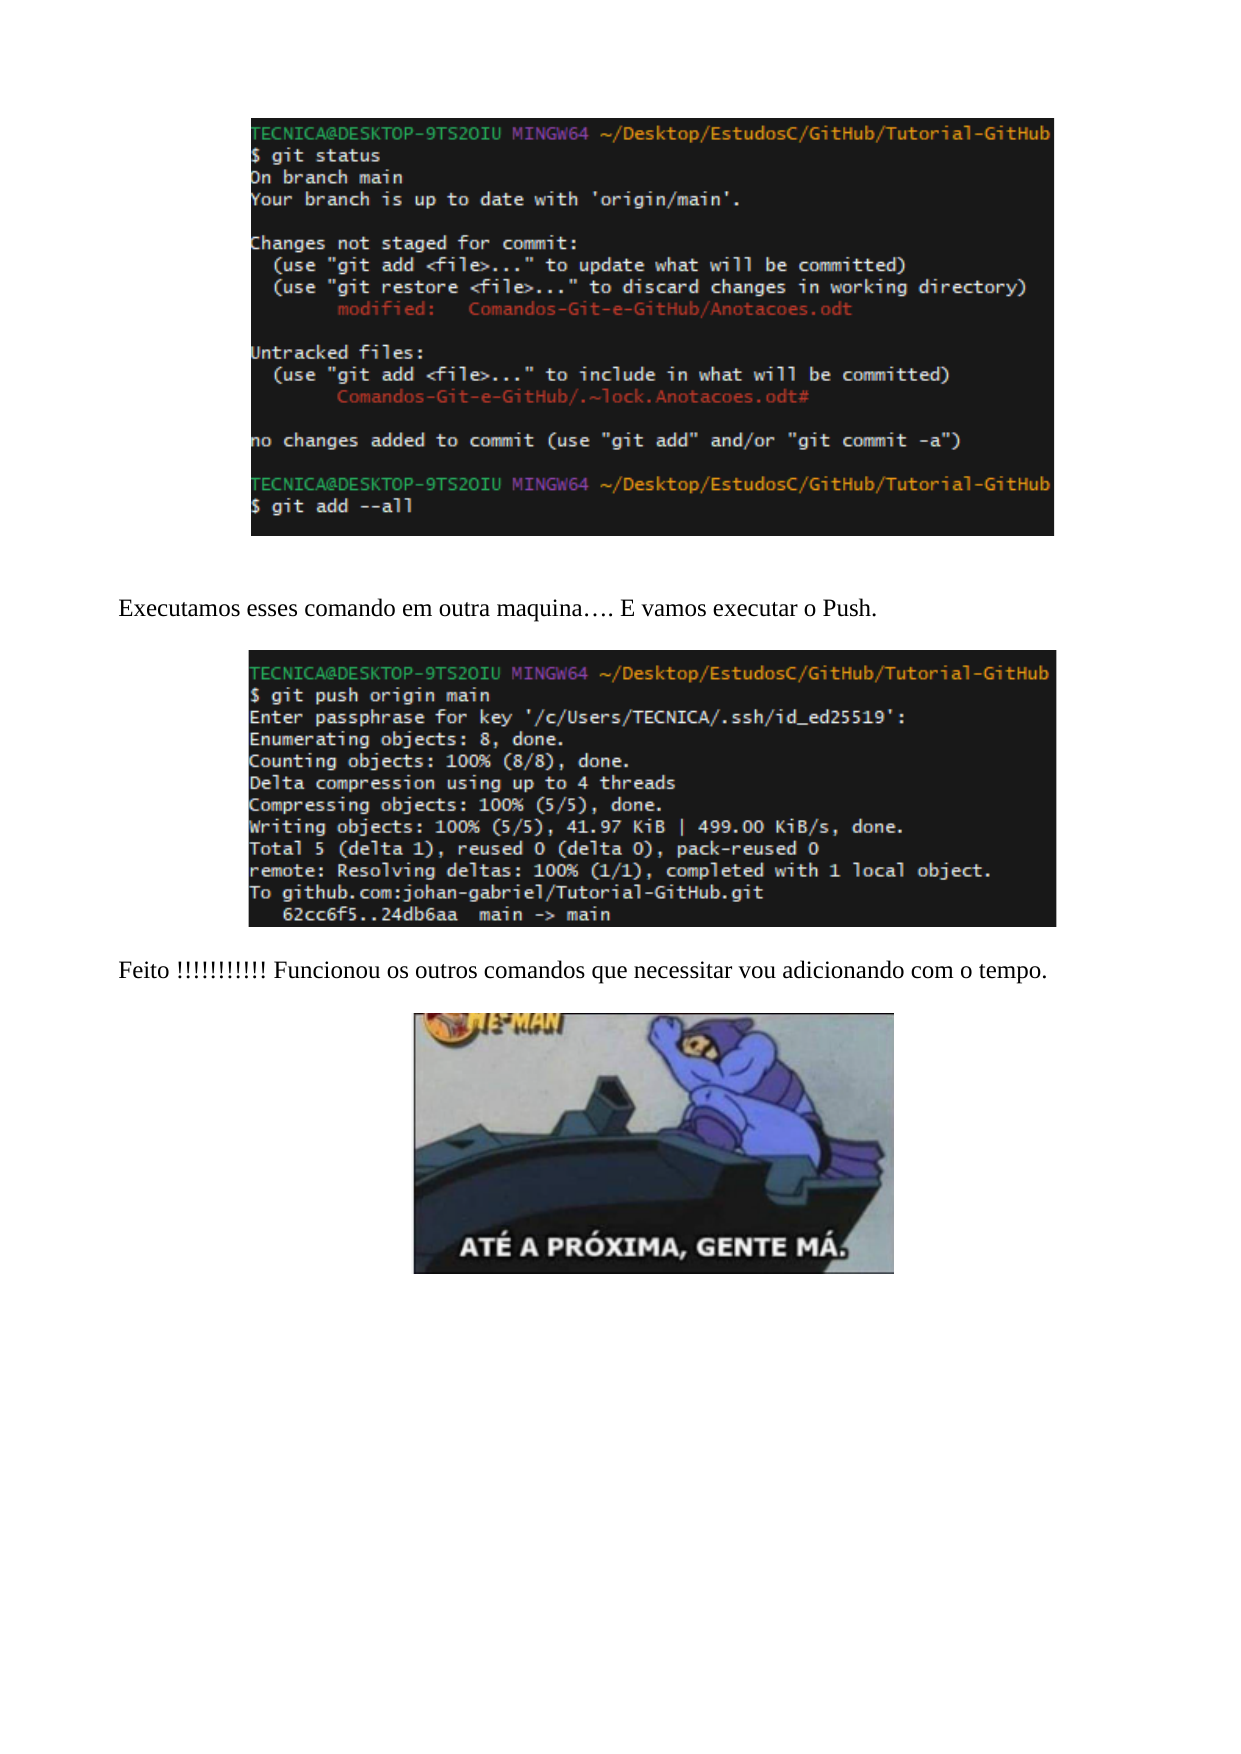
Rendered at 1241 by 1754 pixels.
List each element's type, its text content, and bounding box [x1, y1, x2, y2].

text Feito !!!!!!!!!!! Funcionou os outros comandos que necessitar vou adicionando com o tempo. [118, 956, 1187, 984]
picture [411, 1013, 894, 1274]
text Executamos esses comando em outra maquina…. E vamos executar o Push. [118, 593, 1187, 622]
picture [251, 118, 1055, 536]
picture [248, 650, 1057, 927]
